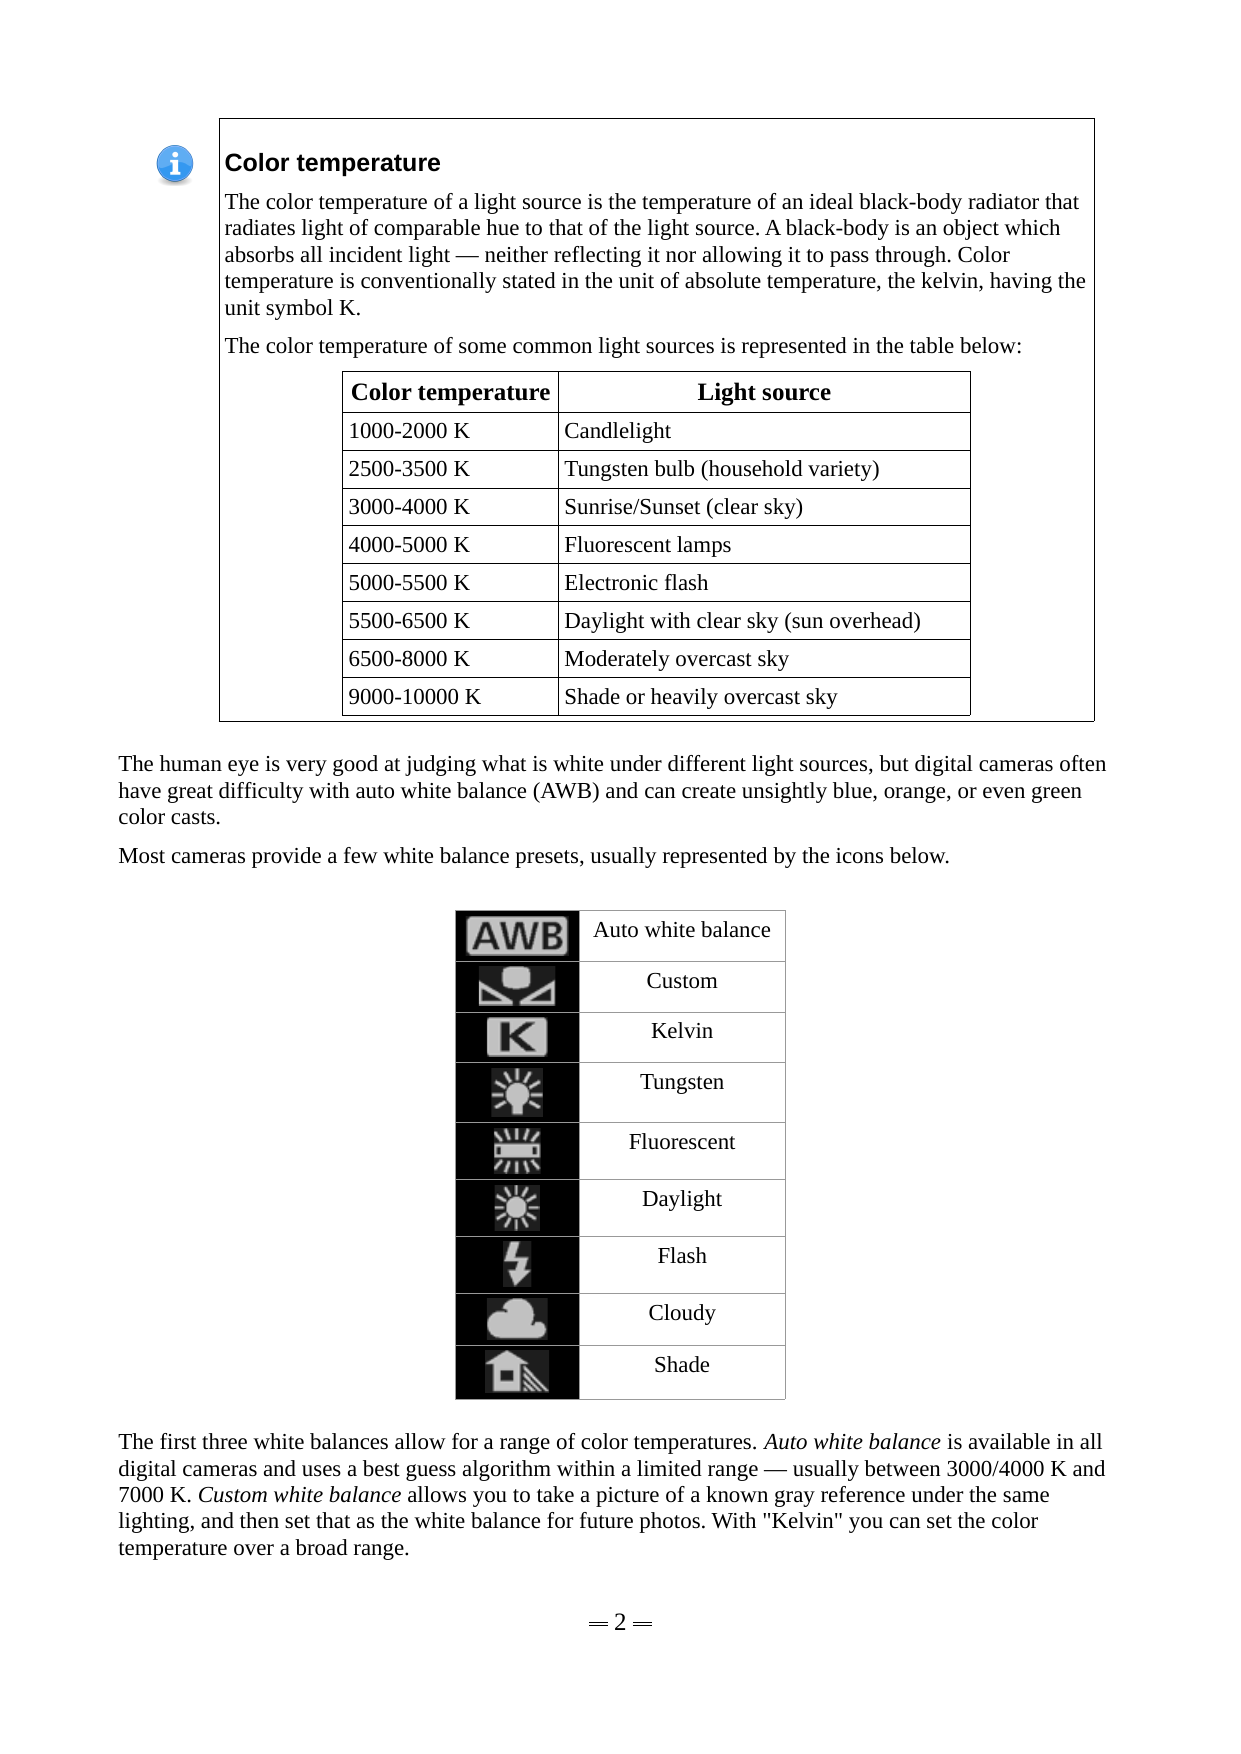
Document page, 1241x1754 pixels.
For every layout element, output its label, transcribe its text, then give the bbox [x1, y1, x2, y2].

table_cell 5500-6500 K [343, 602, 558, 639]
picture [465, 916, 569, 956]
table_header Auto white balance [580, 911, 785, 961]
table_cell Sunrise/Sunset (clear sky) [559, 489, 970, 525]
table_cell 9000-10000 K [343, 678, 558, 715]
table_cell Shade or heavily overcast sky [559, 678, 970, 715]
table_cell [456, 1123, 579, 1179]
table_cell Tungsten [580, 1063, 785, 1122]
table_cell [456, 1063, 579, 1122]
table_cell Custom [580, 962, 785, 1012]
table_cell 2500-3500 K [343, 451, 558, 487]
table_cell Shade [580, 1346, 785, 1399]
picture [478, 966, 556, 1006]
table_cell 1000-2000 K [343, 413, 558, 449]
table_header Light source [559, 372, 970, 412]
text Most cameras provide a few white balance presets, usually represented by the icons below. [118, 842, 1122, 868]
table_cell Cloudy [580, 1294, 785, 1345]
picture [503, 1241, 532, 1287]
table_cell Tungsten bulb (household variety) [559, 451, 970, 487]
table_header Color temperature The color temperature of a light source is the temperature of an ideal black-body radiator that radiates light of comparable hue to that of the light source. A black-body is an object which absorbs all incident light — neither reflecting it nor allowing it to pass through. Color temperature is conventionally stated in the unit of absolute temperature, the kelvin, having the unit symbol K. The color temperature of some common light sources is represented in the table below: [220, 119, 1094, 721]
table_cell Daylight with clear sky (sun overhead) [559, 602, 970, 639]
picture [486, 1298, 548, 1340]
table_cell Fluorescent lamps [559, 526, 970, 563]
table_cell Electronic flash [559, 564, 970, 601]
text The human eye is very good at judging what is white under different light sources, but digital cameras often have great difficulty with auto white balance (AWB) and can create unsightly blue, orange, or even green color casts. [118, 750, 1122, 829]
table_cell Candlelight [559, 413, 970, 449]
table_cell Flash [580, 1237, 785, 1293]
table_cell [456, 962, 579, 1012]
picture [154, 145, 195, 186]
table_cell 6500-8000 K [343, 640, 558, 677]
picture [485, 1350, 550, 1393]
table_header [149, 118, 219, 721]
table_header Color temperature [343, 372, 558, 412]
table_cell 3000-4000 K [343, 489, 558, 525]
table_cell [456, 1013, 579, 1062]
table_cell [456, 1237, 579, 1293]
table_cell Daylight [580, 1180, 785, 1236]
picture [494, 1185, 540, 1231]
table_cell Moderately overcast sky [559, 640, 970, 677]
table_cell 4000-5000 K [343, 526, 558, 563]
picture [493, 1128, 541, 1174]
table_cell [456, 1294, 579, 1345]
picture [491, 1068, 543, 1117]
picture [486, 1017, 548, 1057]
table_header [456, 911, 579, 961]
table_cell Fluorescent [580, 1123, 785, 1179]
text The first three white balances allow for a range of color temperatures. Auto white balance is available in all digital cameras and uses a best guess algorithm within a limited range — usually between 3000/4000 K and 7000 K. Custom white balance allows you to take a picture of a known gray reference under the same lighting, and then set that as the white balance for future photos. With "Kelvin" you can set the color temperature over a broad range. [118, 1428, 1122, 1560]
table_cell [456, 1346, 579, 1399]
table_cell 5000-5500 K [343, 564, 558, 601]
table_cell [456, 1180, 579, 1236]
table_cell Kelvin [580, 1013, 785, 1062]
